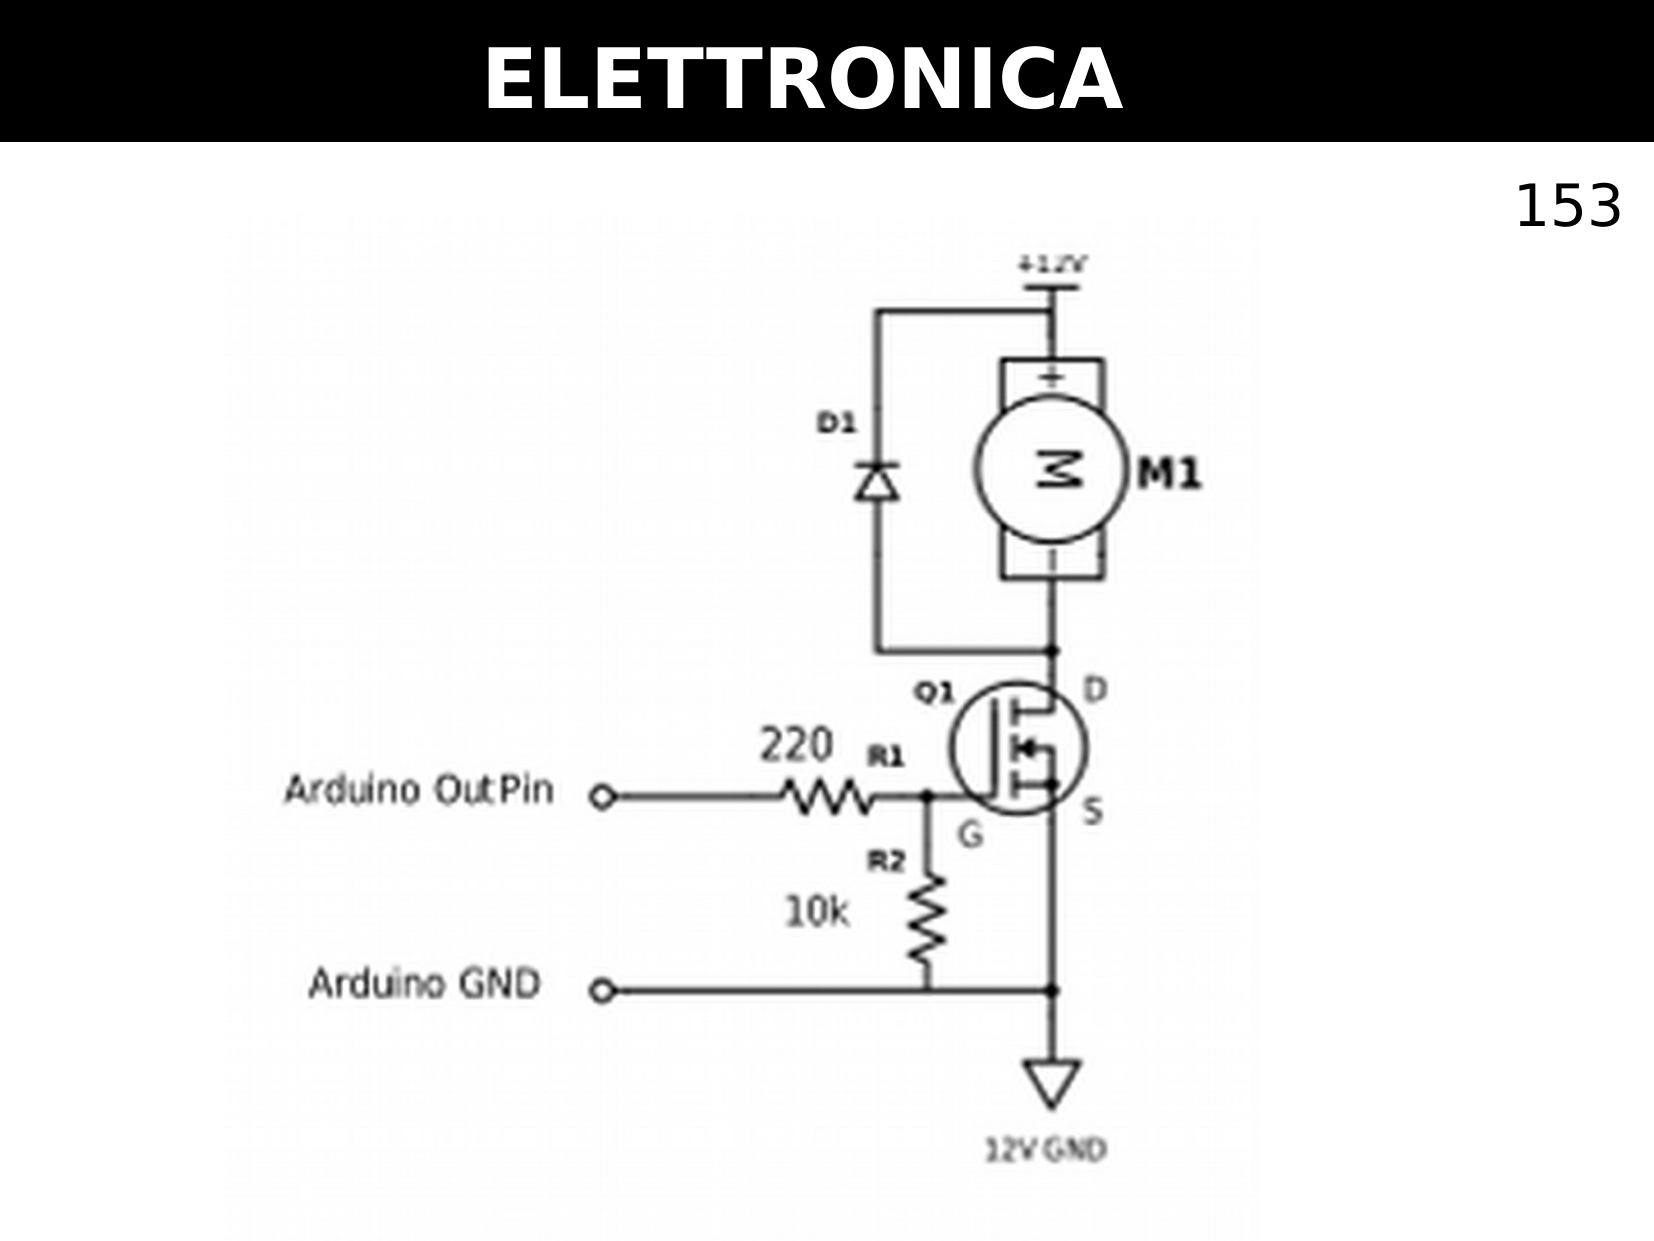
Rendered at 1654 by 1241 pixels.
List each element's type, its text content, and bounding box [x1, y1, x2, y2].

text_box 153 [1498, 165, 1640, 249]
picture [224, 212, 1260, 1241]
text_box [0, 0, 1654, 142]
text_box ELETTRONICA [466, 23, 1269, 136]
